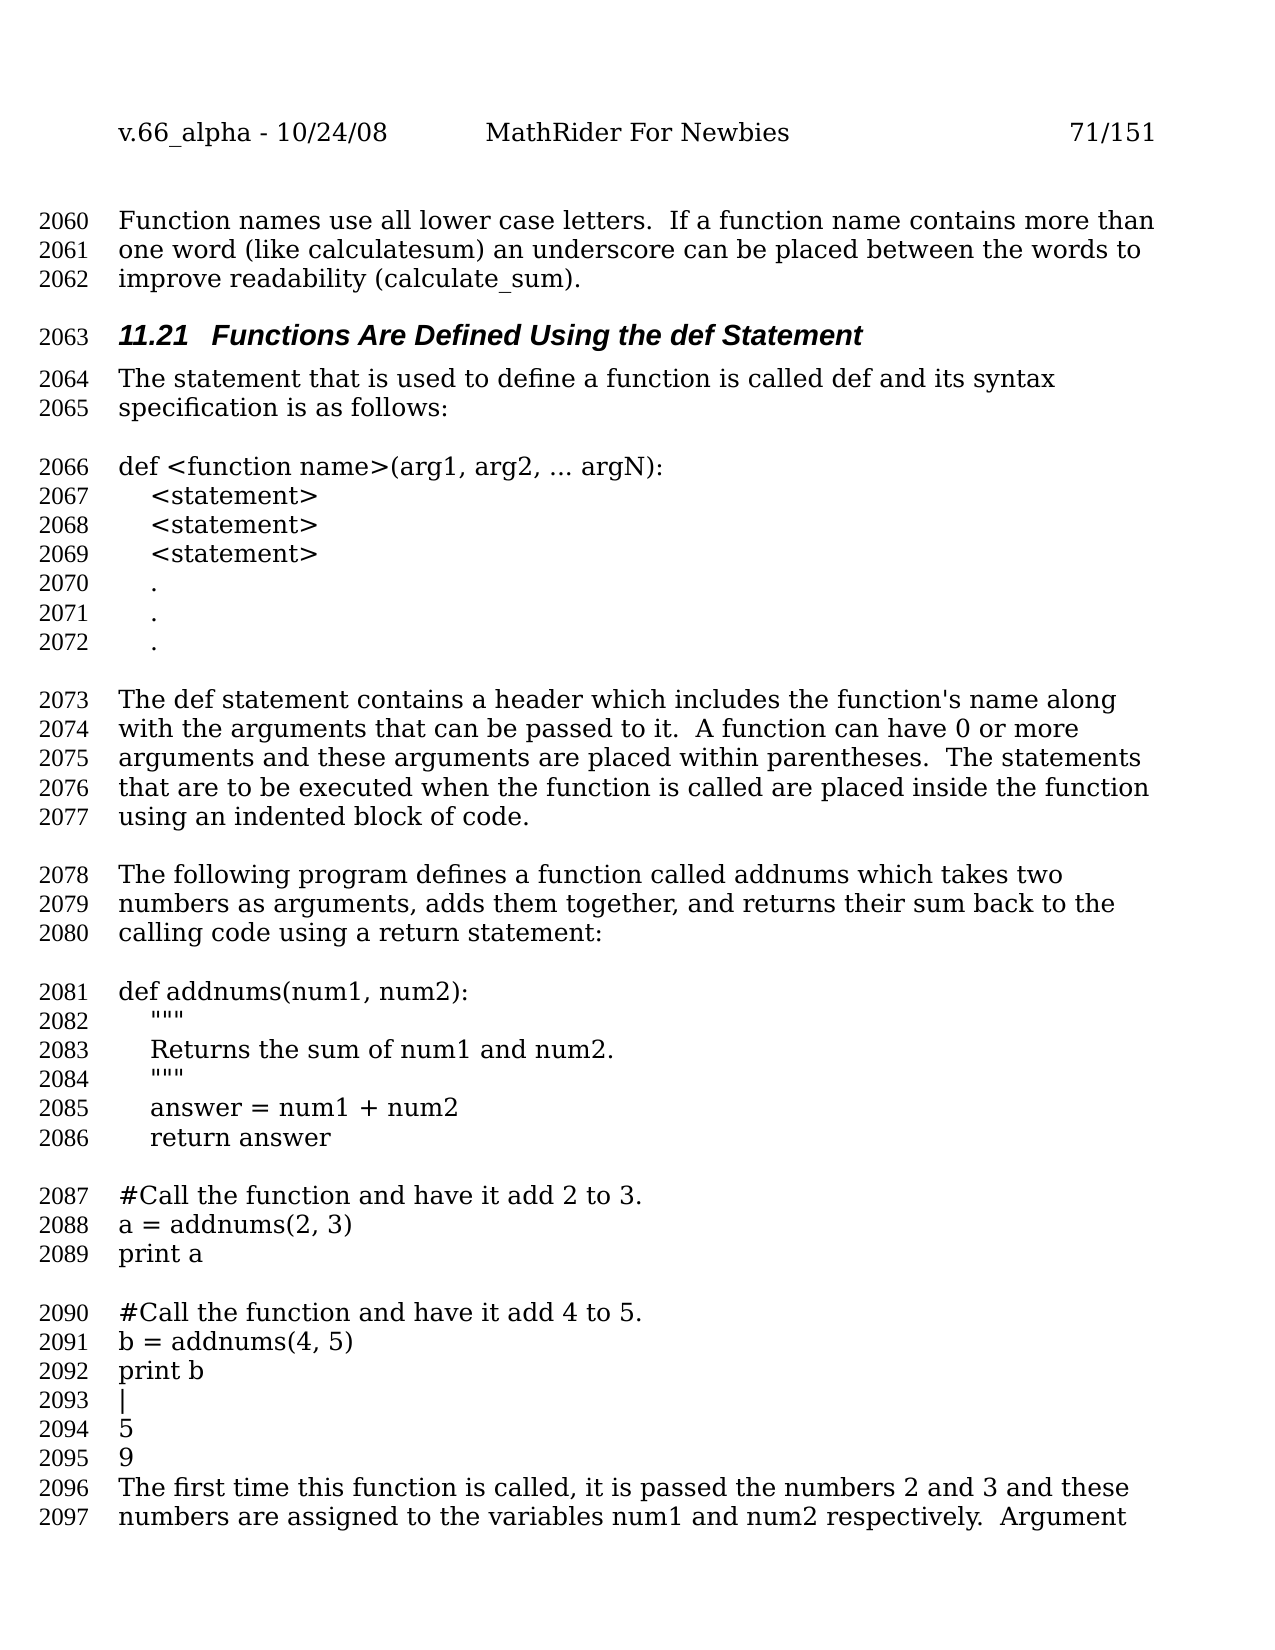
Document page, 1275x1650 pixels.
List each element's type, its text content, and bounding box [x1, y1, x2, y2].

text a = addnums(2, 3) [118, 1210, 1157, 1239]
text | [118, 1385, 1157, 1414]
subtitle Functions Are Defined Using the def Statement [118, 318, 1157, 352]
text 5 [118, 1414, 1157, 1444]
text """ [118, 1006, 1157, 1035]
text return answer [118, 1123, 1157, 1152]
text The following program defines a function called addnums which takes two numbers as arguments, adds them together, and returns their sum back to the calling code using a return statement: [118, 860, 1157, 948]
text <statement> [118, 510, 1157, 539]
text The def statement contains a header which includes the function's name along with the arguments that can be passed to it. A function can have 0 or more arguments and these arguments are placed within parentheses. The statements that are to be executed when the function is called are placed inside the function using an indented block of code. [118, 685, 1157, 831]
text . [118, 627, 1157, 656]
text . [118, 598, 1157, 627]
text def addnums(num1, num2): [118, 977, 1157, 1006]
text Returns the sum of num1 and num2. [118, 1035, 1157, 1064]
text The statement that is used to define a function is called def and its syntax specification is as follows: [118, 364, 1157, 423]
text """ [118, 1064, 1157, 1094]
text #Call the function and have it add 2 to 3. [118, 1181, 1157, 1210]
text print b [118, 1356, 1157, 1385]
text def <function name>(arg1, arg2, ... argN): [118, 452, 1157, 481]
text <statement> [118, 539, 1157, 569]
text The first time this function is called, it is passed the numbers 2 and 3 and these numbers are assigned to the variables num1 and num2 respectively. Argument [118, 1473, 1157, 1531]
text #Call the function and have it add 4 to 5. [118, 1298, 1157, 1327]
text . [118, 569, 1157, 598]
text print a [118, 1239, 1157, 1269]
text Function names use all lower case letters. If a function name contains more than one word (like calculatesum) an underscore can be placed between the words to improve readability (calculate_sum). [118, 206, 1157, 293]
text b = addnums(4, 5) [118, 1327, 1157, 1356]
text answer = num1 + num2 [118, 1094, 1157, 1123]
text <statement> [118, 481, 1157, 510]
text 9 [118, 1444, 1157, 1473]
